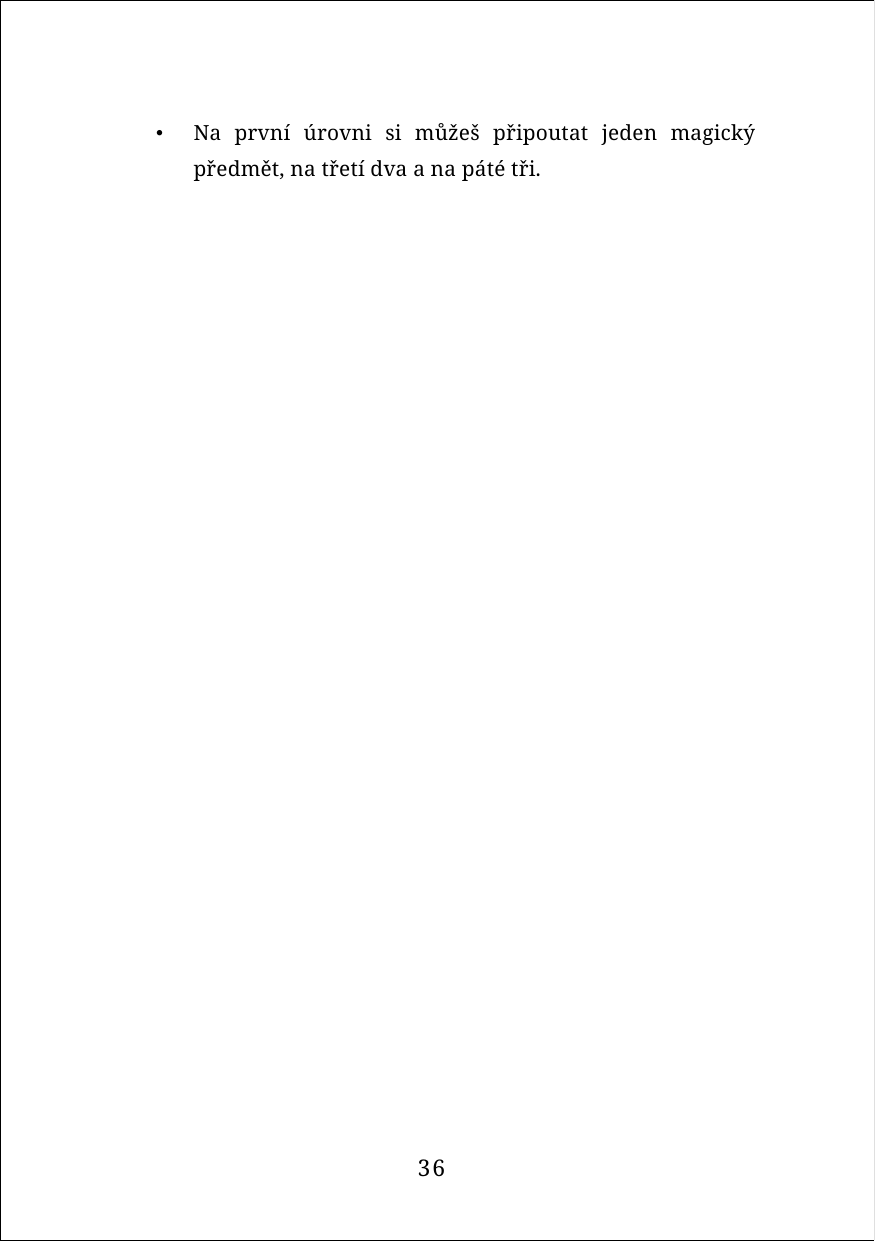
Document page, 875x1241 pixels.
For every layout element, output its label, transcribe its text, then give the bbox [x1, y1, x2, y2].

list Na první úrovni si můžeš připoutat jeden magický předmět, na třetí dva a na páté tři. [156, 118, 756, 182]
